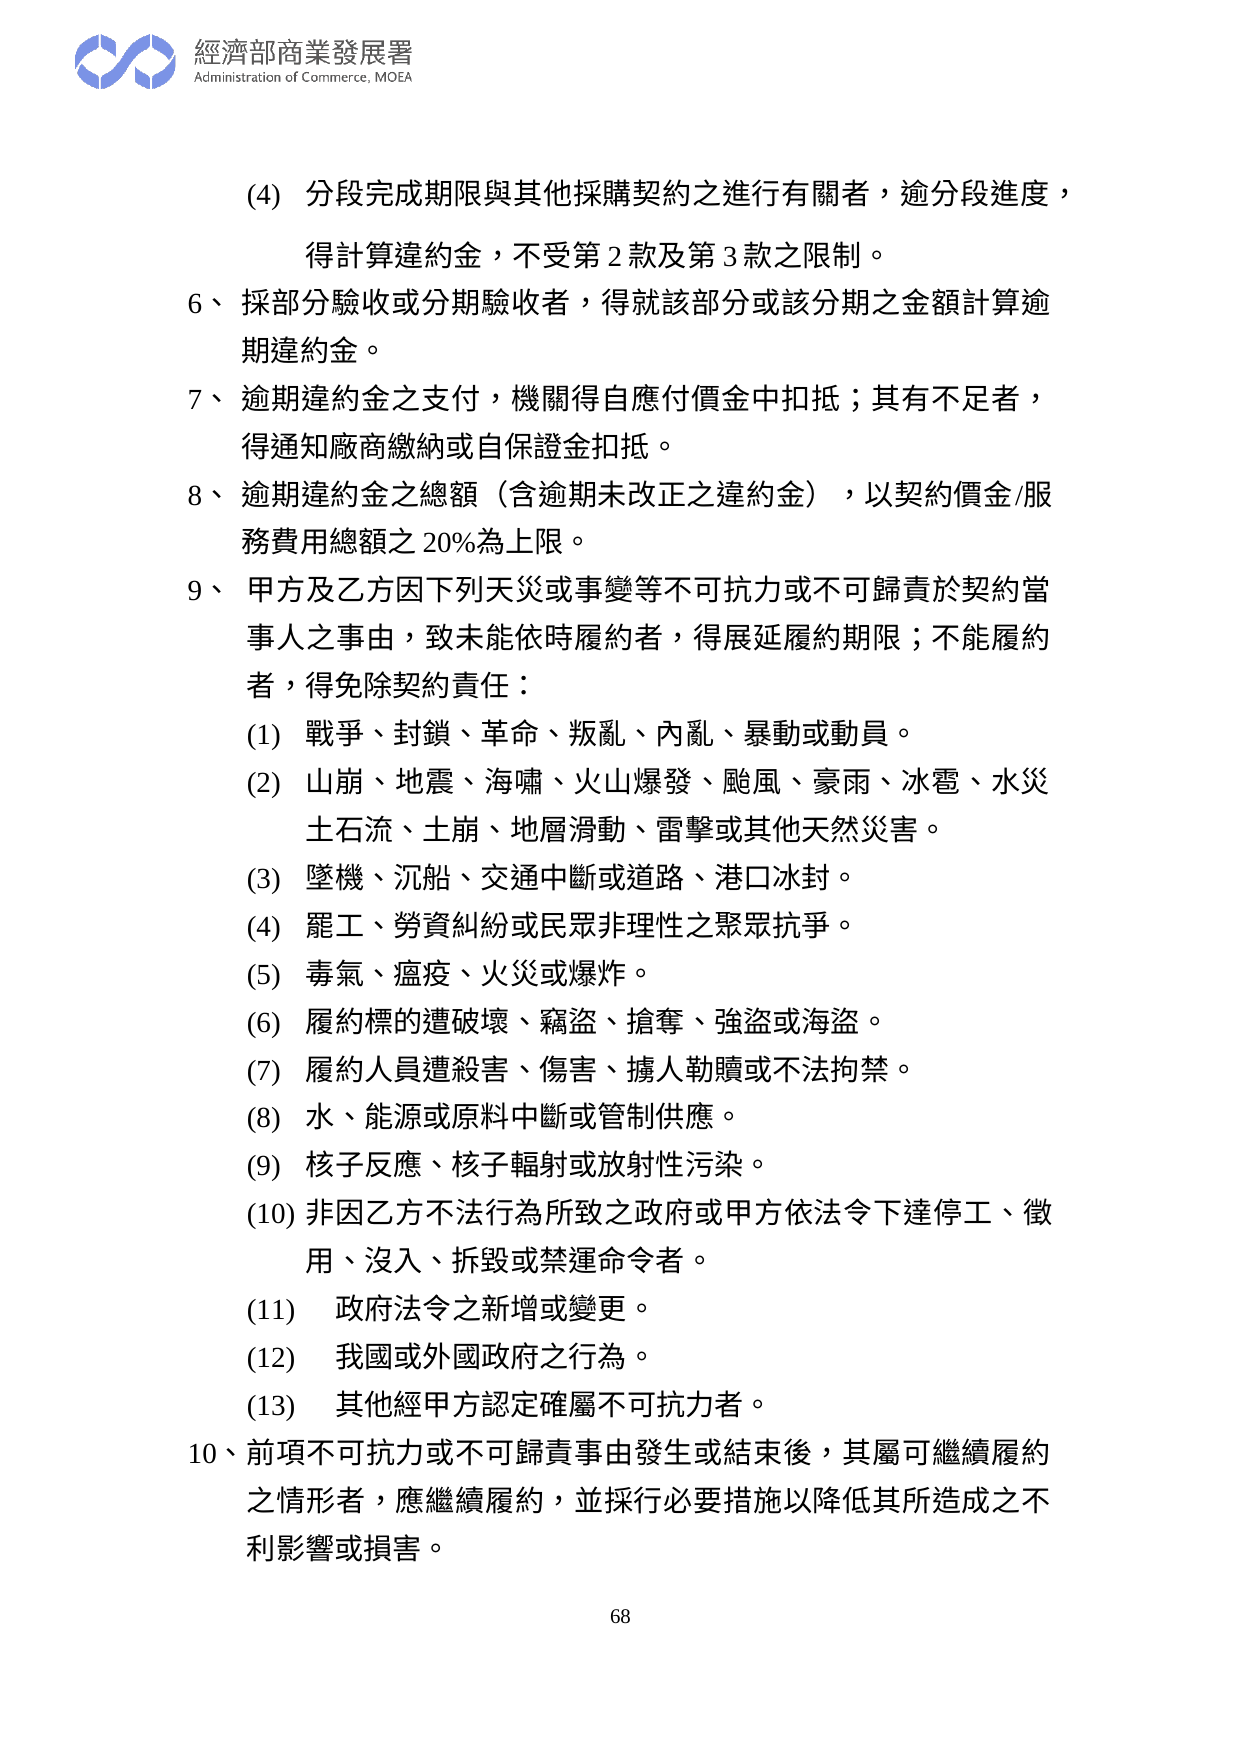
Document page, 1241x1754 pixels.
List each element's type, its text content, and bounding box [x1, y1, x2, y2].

list 墜機、沉船、交通中斷或道路、港口冰封。 [247, 850, 1053, 898]
list 履約人員遭殺害、傷害、擄人勒贖或不法拘禁。 [247, 1042, 1053, 1089]
list 戰爭、封鎖、革命、叛亂、內亂、暴動或動員。 [247, 706, 1053, 754]
list 前項不可抗力或不可歸責事由發生或結束後，其屬可繼續履約之情形者，應繼續履約，並採行必要措施以降低其所造成之不利影響或損害。 [187, 1425, 1053, 1569]
list 其他經甲方認定確屬不可抗力者。 [247, 1377, 1053, 1425]
list 核子反應、核子輻射或放射性污染。 [247, 1137, 1053, 1185]
list 履約標的遭破壞、竊盜、搶奪、強盜或海盜。 [247, 994, 1053, 1042]
list 甲方及乙方因下列天災或事變等不可抗力或不可歸責於契約當事人之事由，致未能依時履約者，得展延履約期限；不能履約者，得免除契約責任： [187, 562, 1053, 706]
list 我國或外國政府之行為。 [247, 1329, 1053, 1377]
list 水、能源或原料中斷或管制供應。 [247, 1089, 1053, 1137]
list 毒氣、瘟疫、火災或爆炸。 [247, 946, 1053, 994]
list 政府法令之新增或變更。 [247, 1281, 1053, 1329]
list 逾期違約金之支付，機關得自應付價金中扣抵；其有不足者，得通知廠商繳納或自保證金扣抵。 [187, 371, 1053, 467]
list 罷工、勞資糾紛或民眾非理性之聚眾抗爭。 [247, 898, 1053, 946]
list 分段完成期限與其他採購契約之進行有關者，逾分段進度，得計算違約金，不受第2款及第3款之限制。 [247, 150, 1050, 275]
list 逾期違約金之總額（含逾期未改正之違約金），以契約價金/服務費用總額之20%為上限。 [187, 467, 1053, 562]
list 採部分驗收或分期驗收者，得就該部分或該分期之金額計算逾期違約金。 [187, 275, 1053, 371]
list 山崩、地震、海嘯、火山爆發、颱風、豪雨、冰雹、水災、土石流、土崩、地層滑動、雷擊或其他天然災害。 [247, 754, 1053, 850]
list 非因乙方不法行為所致之政府或甲方依法令下達停工、徵用、沒入、拆毀或禁運命令者。 [247, 1185, 1053, 1281]
